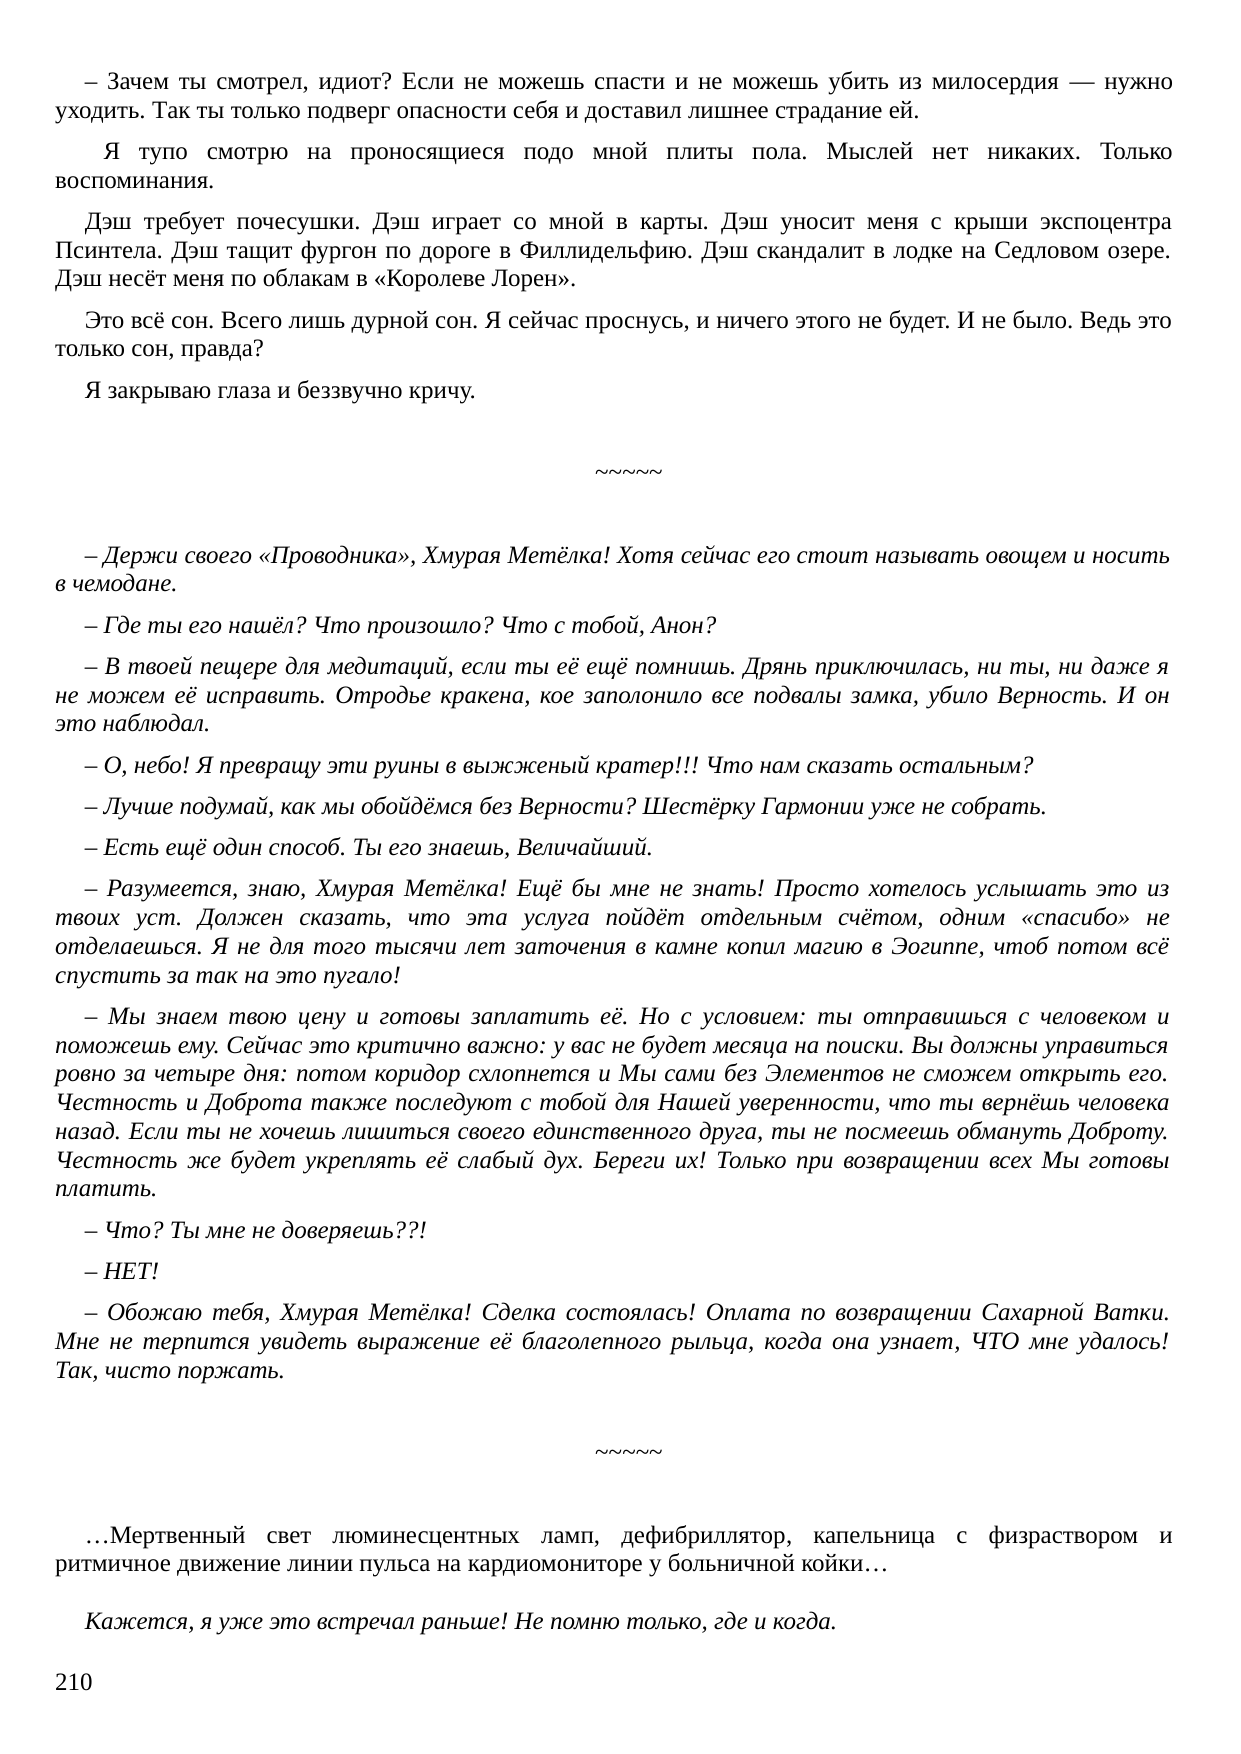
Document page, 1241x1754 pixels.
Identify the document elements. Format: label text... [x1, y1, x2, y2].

text – Обожаю тебя, Хмурая Метёлка! Сделка состоялась! Оплата по возвращении Сахарной Ватки. Мне не терпится увидеть выражение её благолепного рыльца, когда она узнает, ЧТО мне удалось! Так, чисто поржать. [55, 1297, 1173, 1383]
text – Мы знаем твою цену и готовы заплатить её. Но с условием: ты отправишься с человеком и поможешь ему. Сейчас это критично важно: у вас не будет месяца на поиски. Вы должны управиться ровно за четыре дня: потом коридор схлопнется и Мы сами без Элементов не сможем открыть его. Честность и Доброта также последуют с тобой для Нашей уверенности, что ты вернёшь человека назад. Если ты не хочешь лишиться своего единственного друга, ты не посмеешь обмануть Доброту. Честность же будет укреплять её слабый дух. Береги их! Только при возвращении всех Мы готовы платить. [55, 1001, 1173, 1202]
text ~~~~~ [55, 1437, 1173, 1466]
text – Держи своего «Проводника», Хмурая Метёлка! Хотя сейчас его стоит называть овощем и носить в чемодане. [55, 540, 1173, 597]
text – Разумеется, знаю, Хмурая Метёлка! Ещё бы мне не знать! Просто хотелось услышать это из твоих уст. Должен сказать, что эта услуга пойдёт отдельным счётом, одним «спасибо» не отделаешься. Я не для того тысячи лет заточения в камне копил магию в Эогиппе, чтоб потом всё спустить за так на это пугало! [55, 873, 1173, 988]
text – О, небо! Я превращу эти руины в выжженый кратер!!! Что нам сказать остальным? [55, 750, 1173, 778]
text – В твоей пещере для медитаций, если ты её ещё помнишь. Дрянь приключилась, ни ты, ни даже я не можем её исправить. Отродье кракена, кое заполонило все подвалы замка, убило Верность. И он это наблюдал. [55, 651, 1173, 737]
text …Мертвенный свет люминесцентных ламп, дефибриллятор, капельница с физраствором и ритмичное движение линии пульса на кардиомониторе у больничной койки… [55, 1520, 1173, 1577]
text Я закрываю глаза и беззвучно кричу. [55, 375, 1173, 403]
text Это всё сон. Всего лишь дурной сон. Я сейчас проснусь, и ничего этого не будет. И не было. Ведь это только сон, правда? [55, 305, 1173, 362]
text Дэш требует почесушки. Дэш играет со мной в карты. Дэш уносит меня с крыши экспоцентра Псинтела. Дэш тащит фургон по дороге в Филлидельфию. Дэш скандалит в лодке на Седловом озере. Дэш несёт меня по облакам в «Королеве Лорен». [55, 206, 1173, 292]
text ~~~~~ [55, 457, 1173, 486]
text – Зачем ты смотрел, идиот? Если не можешь спасти и не можешь убить из милосердия — нужно уходить. Так ты только подверг опасности себя и доставил лишнее страдание ей. [55, 66, 1173, 123]
text Кажется, я уже это встречал раньше! Не помню только, где и когда. [55, 1606, 1173, 1635]
text – Лучше подумай, как мы обойдёмся без Верности? Шестёрку Гармонии уже не собрать. [55, 791, 1173, 820]
text Я тупо смотрю на проносящиеся подо мной плиты пола. Мыслей нет никаких. Только воспоминания. [55, 136, 1173, 193]
text – Где ты его нашёл? Что произошло? Что с тобой, Анон? [55, 610, 1173, 638]
text – Что? Ты мне не доверяешь??! [55, 1215, 1173, 1243]
text – НЕТ! [55, 1256, 1173, 1285]
text – Есть ещё один способ. Ты его знаешь, Величайший. [55, 832, 1173, 861]
